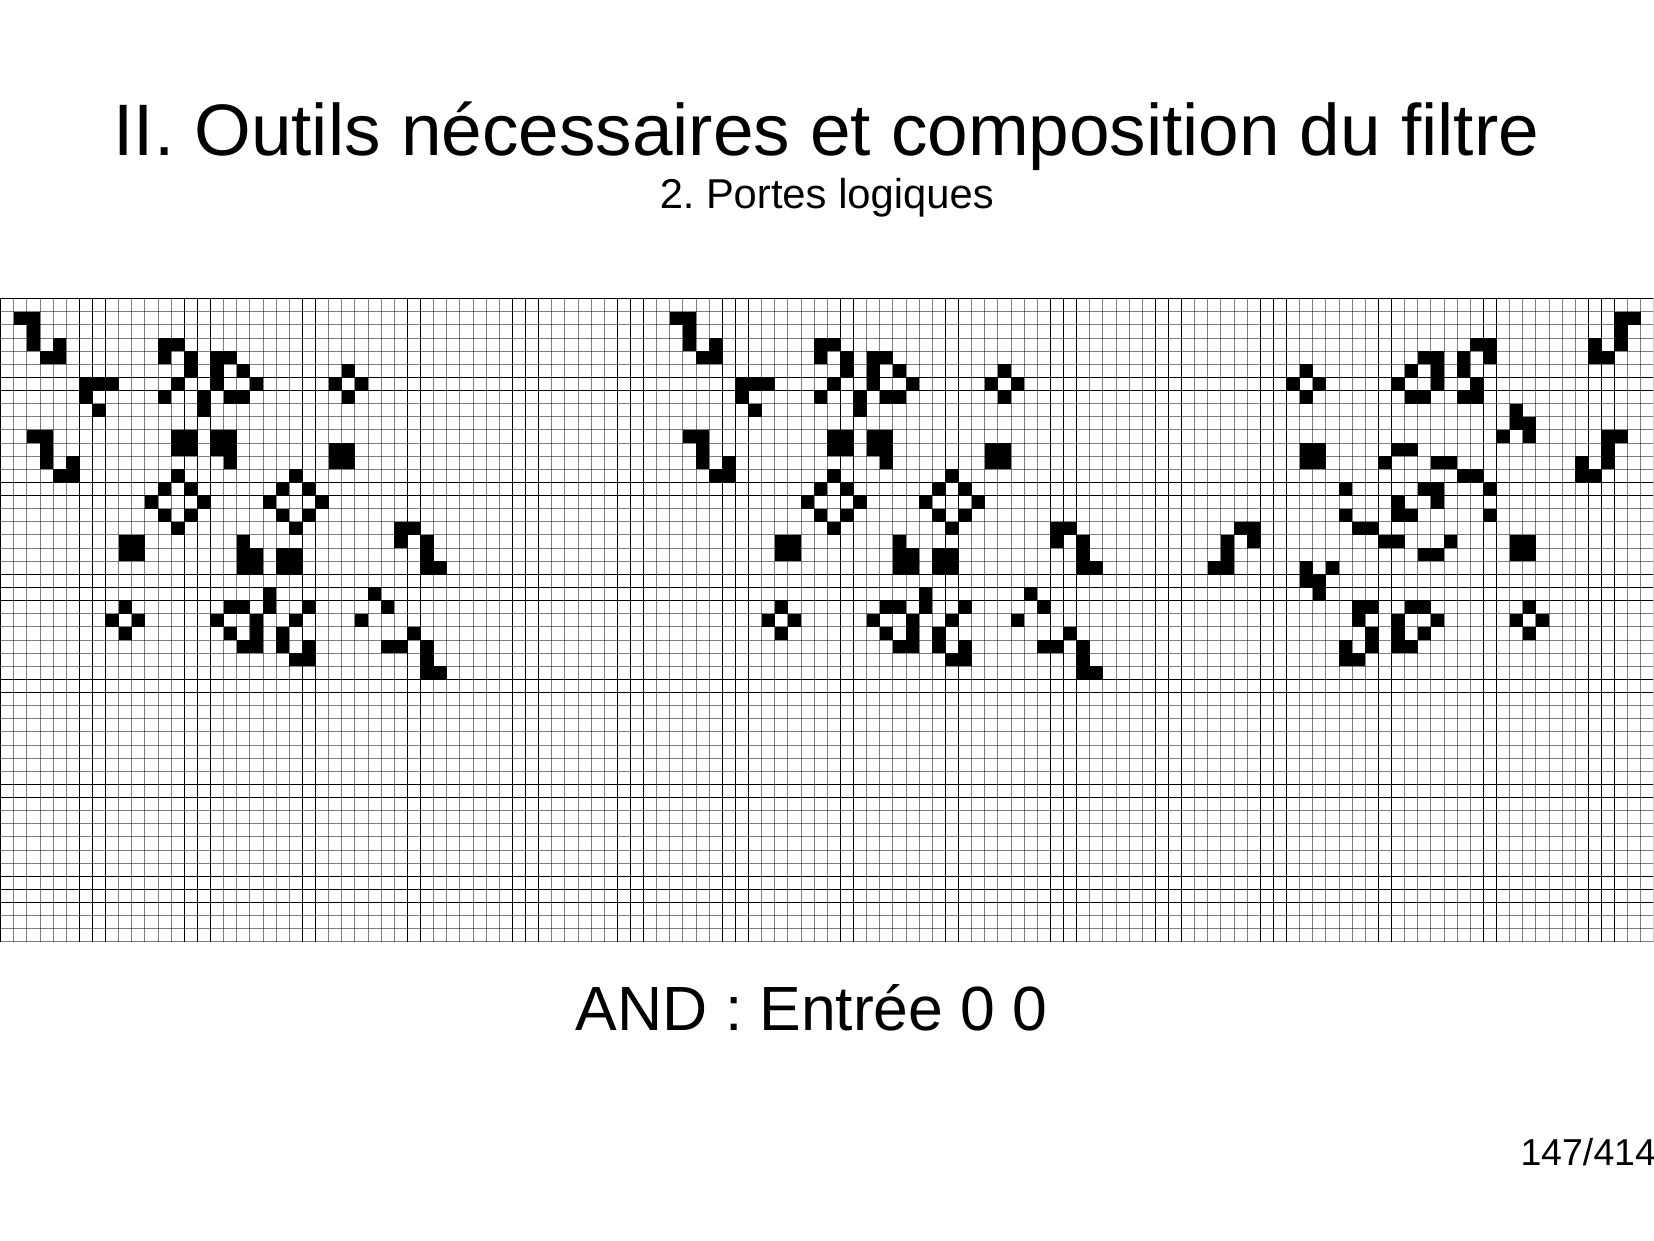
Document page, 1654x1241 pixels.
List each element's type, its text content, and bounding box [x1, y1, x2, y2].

text_box AND : Entrée 0 0 [561, 966, 1063, 1052]
text_box <number>/414 [1505, 1124, 1654, 1182]
picture [0, 298, 1654, 942]
title II. Outils nécessaires et composition du filtre 2. Portes logiques [82, 49, 1571, 257]
